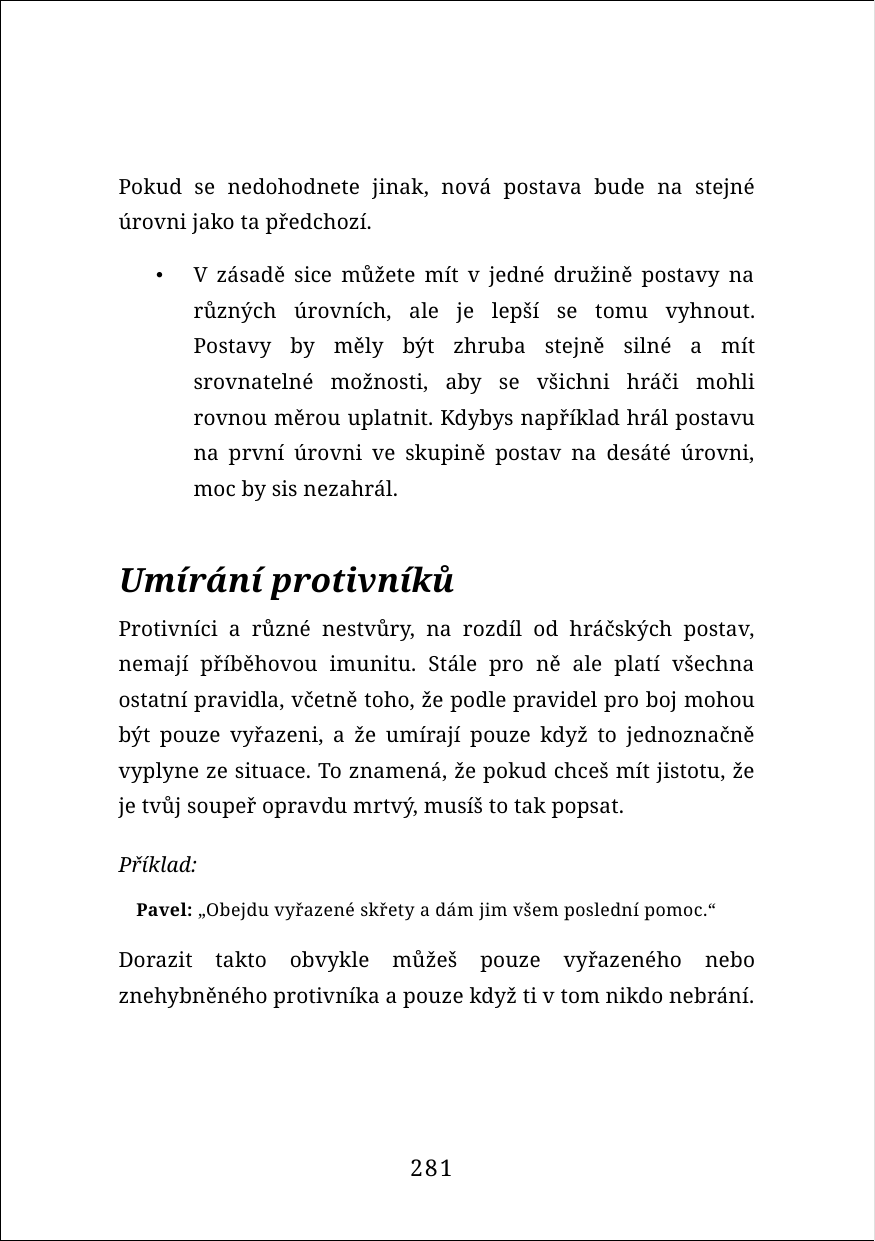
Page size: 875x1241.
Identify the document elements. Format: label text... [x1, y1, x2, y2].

text Dorazit takto obvykle můžeš pouze vyřazeného nebo znehybněného protivníka a pouze když ti v tom nikdo nebrání. [118, 946, 756, 1009]
list V zásadě sice můžete mít v jedné družině postavy na různých úrovních, ale je lepší se tomu vyhnout. Postavy by měly být zhruba stejně silné a mít srovnatelné možnosti, aby se všichni hráči mohli rovnou měrou uplatnit. Kdybys například hrál postavu na první úrovni ve skupině postav na desáté úrovni, moc by sis nezahrál. [156, 261, 756, 502]
text Pavel: „Obejdu vyřazené skřety a dám jim všem poslední pomoc.“ [136, 898, 756, 922]
subtitle Umírání protivníků [118, 556, 756, 602]
text Příklad: [118, 850, 756, 879]
text Pokud se nedohodnete jinak, nová postava bude na stejné úrovni jako ta předchozí. [118, 172, 756, 236]
text Protivníci a různé nestvůry, na rozdíl od hráčských postav, nemají příběhovou imunitu. Stále pro ně ale platí všechna ostatní pravidla, včetně toho, že podle pravidel pro boj mohou být pouze vyřazeni, a že umírají pouze když to jednoznačně vyplyne ze situace. To znamená, že pokud chceš mít jistotu, že je tvůj soupeř opravdu mrtvý, musíš to tak popsat. [118, 614, 756, 820]
